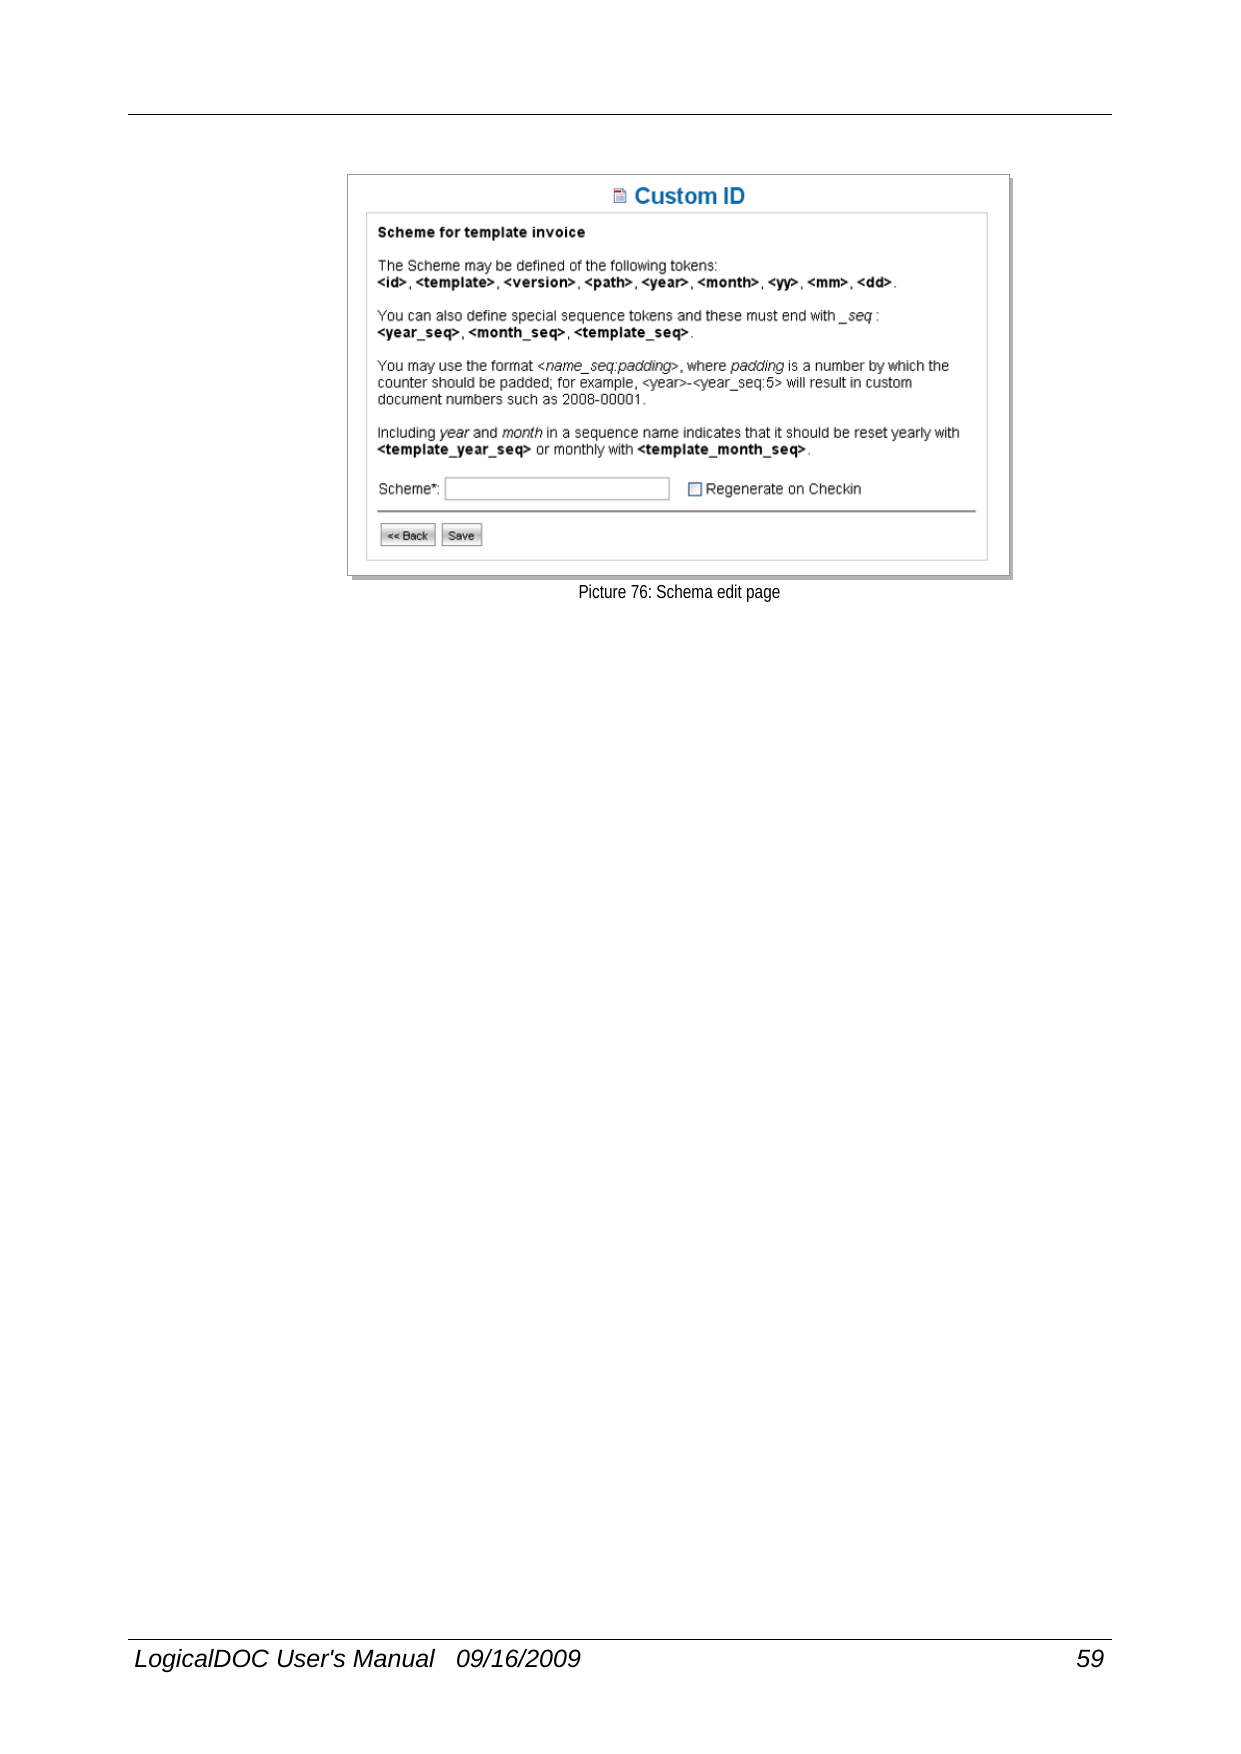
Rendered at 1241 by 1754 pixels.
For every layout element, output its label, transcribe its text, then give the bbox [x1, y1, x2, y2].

text Picture 76: Schema edit page [347, 576, 1011, 603]
